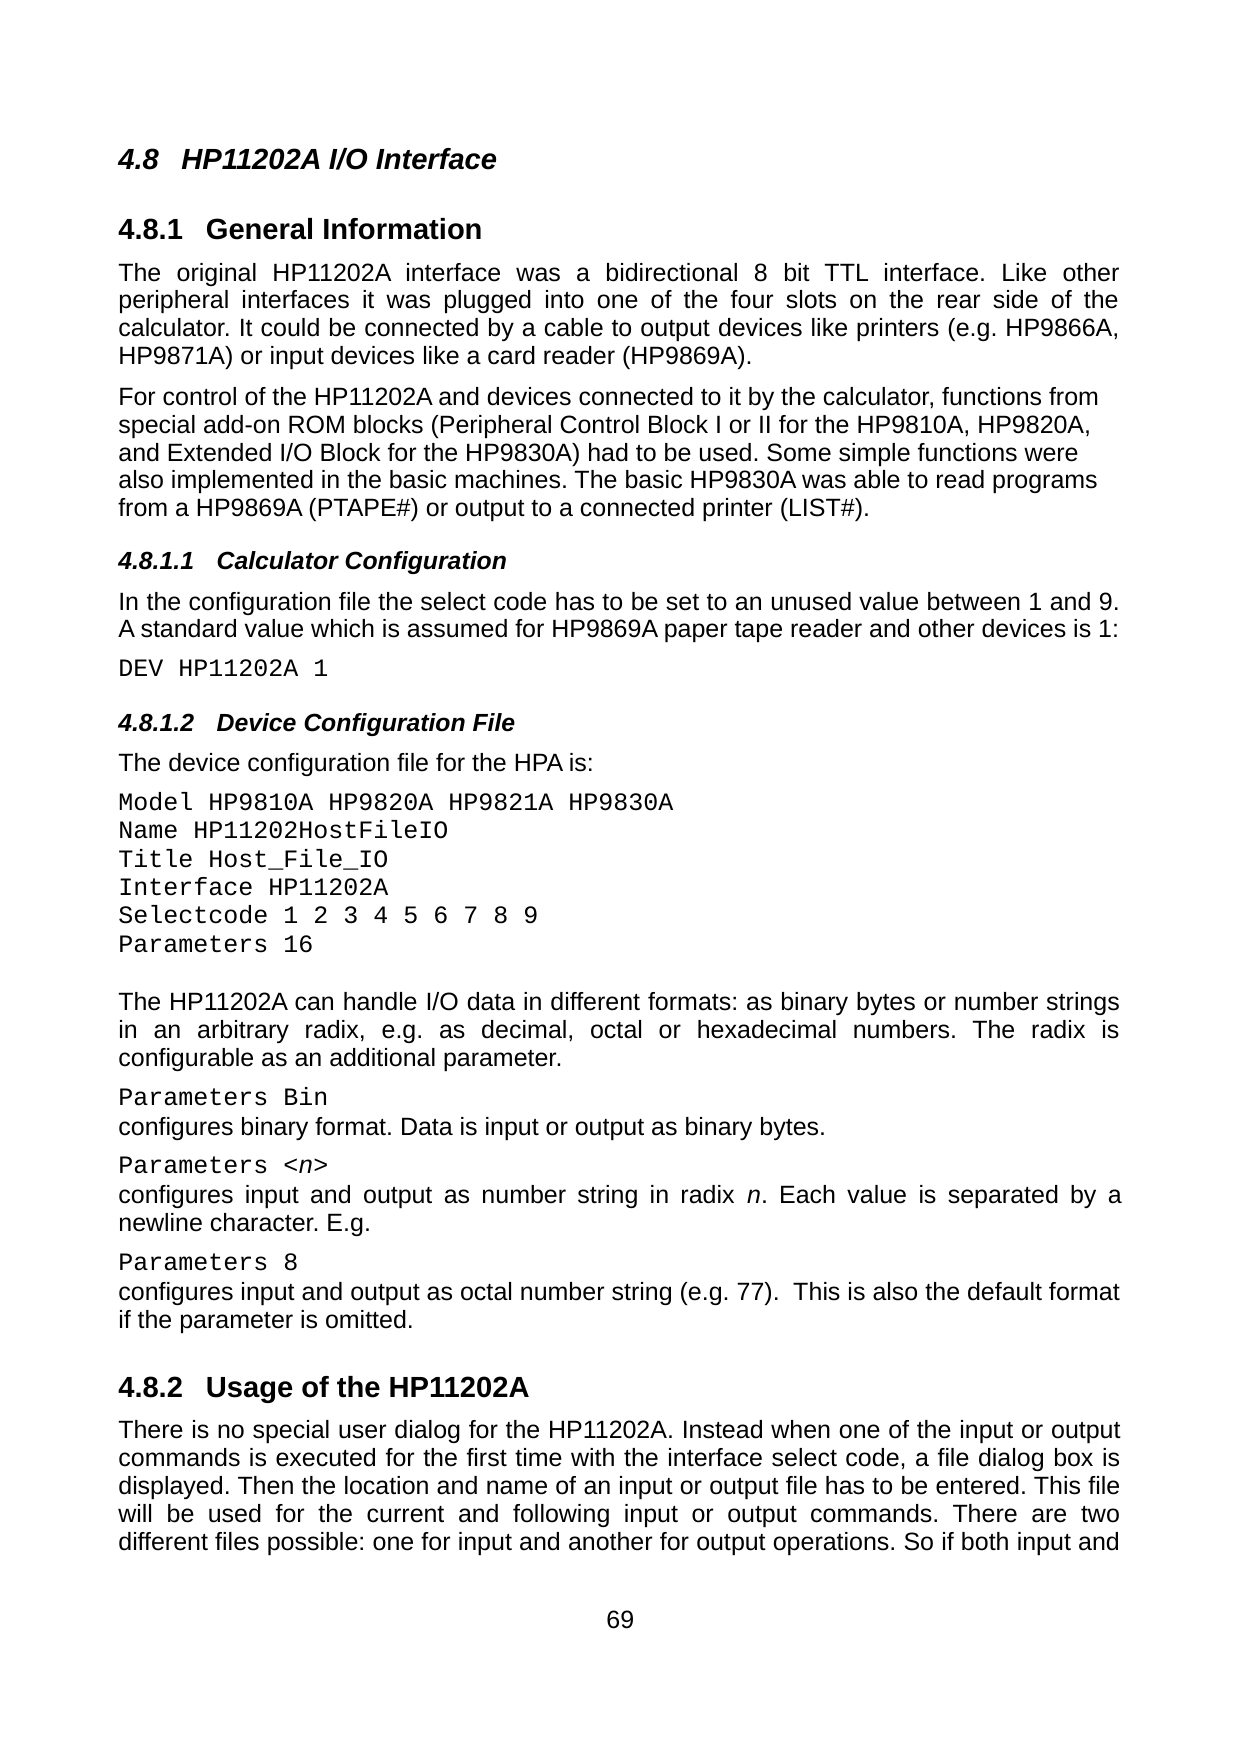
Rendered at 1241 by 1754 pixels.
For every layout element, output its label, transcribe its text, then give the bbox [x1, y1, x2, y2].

text configures binary format. Data is input or output as binary bytes. [118, 1112, 1122, 1140]
text DEV HP11202A 1 [118, 656, 1122, 684]
text The original HP11202A interface was a bidirectional 8 bit TTL interface. Like other peripheral interfaces it was plugged into one of the four slots on the rear side of the calculator. It could be connected by a cable to output devices like printers (e.g. HP9866A, HP9871A) or input devices like a card reader (HP9869A). [118, 258, 1122, 370]
text Interface HP11202A [118, 874, 1122, 903]
subtitle HP11202A I/O Interface [118, 143, 1122, 176]
text Parameters 8 [118, 1249, 1122, 1278]
text Parameters 16 [118, 931, 1122, 959]
text Name HP11202HostFileIO [118, 818, 1122, 846]
text Selectcode 1 2 3 4 5 6 7 8 9 [118, 903, 1122, 931]
subtitle Calculator Configuration [118, 547, 1122, 575]
text The device configuration file for the HPA is: [118, 749, 1122, 777]
text The HP11202A can handle I/O data in different formats: as binary bytes or number strings in an arbitrary radix, e.g. as decimal, octal or hexadecimal numbers. The radix is configurable as an additional parameter. [118, 988, 1122, 1072]
text configures input and output as octal number string (e.g. 77). This is also the default format if the parameter is omitted. [118, 1278, 1122, 1334]
subtitle Usage of the HP11202A [118, 1371, 1122, 1404]
text There is no special user dialog for the HP11202A. Instead when one of the input or output commands is executed for the first time with the interface select code, a file dialog box is displayed. Then the location and name of an input or output file has to be entered. This file will be used for the current and following input or output commands. There are two different files possible: one for input and another for output operations. So if both input and [118, 1416, 1122, 1556]
text Parameters <n> [118, 1153, 1122, 1181]
text For control of the HP11202A and devices connected to it by the calculator, functions from special add-on ROM blocks (Peripheral Control Block I or II for the HP9810A, HP9820A, and Extended I/O Block for the HP9830A) had to be used. Some simple functions were also implemented in the basic machines. The basic HP9830A was able to read programs from a HP9869A (PTAPE#) or output to a connected printer (LIST#). [118, 382, 1122, 522]
text Model HP9810A HP9820A HP9821A HP9830A [118, 789, 1122, 818]
subtitle Device Configuration File [118, 709, 1122, 737]
text Title Host_File_IO [118, 846, 1122, 874]
text Parameters Bin [118, 1084, 1122, 1112]
text In the configuration file the select code has to be set to an unused value between 1 and 9. A standard value which is assumed for HP9869A paper tape reader and other devices is 1: [118, 587, 1122, 643]
subtitle General Information [118, 213, 1122, 246]
text configures input and output as number string in radix n. Each value is separated by a newline character. E.g. [118, 1181, 1122, 1237]
